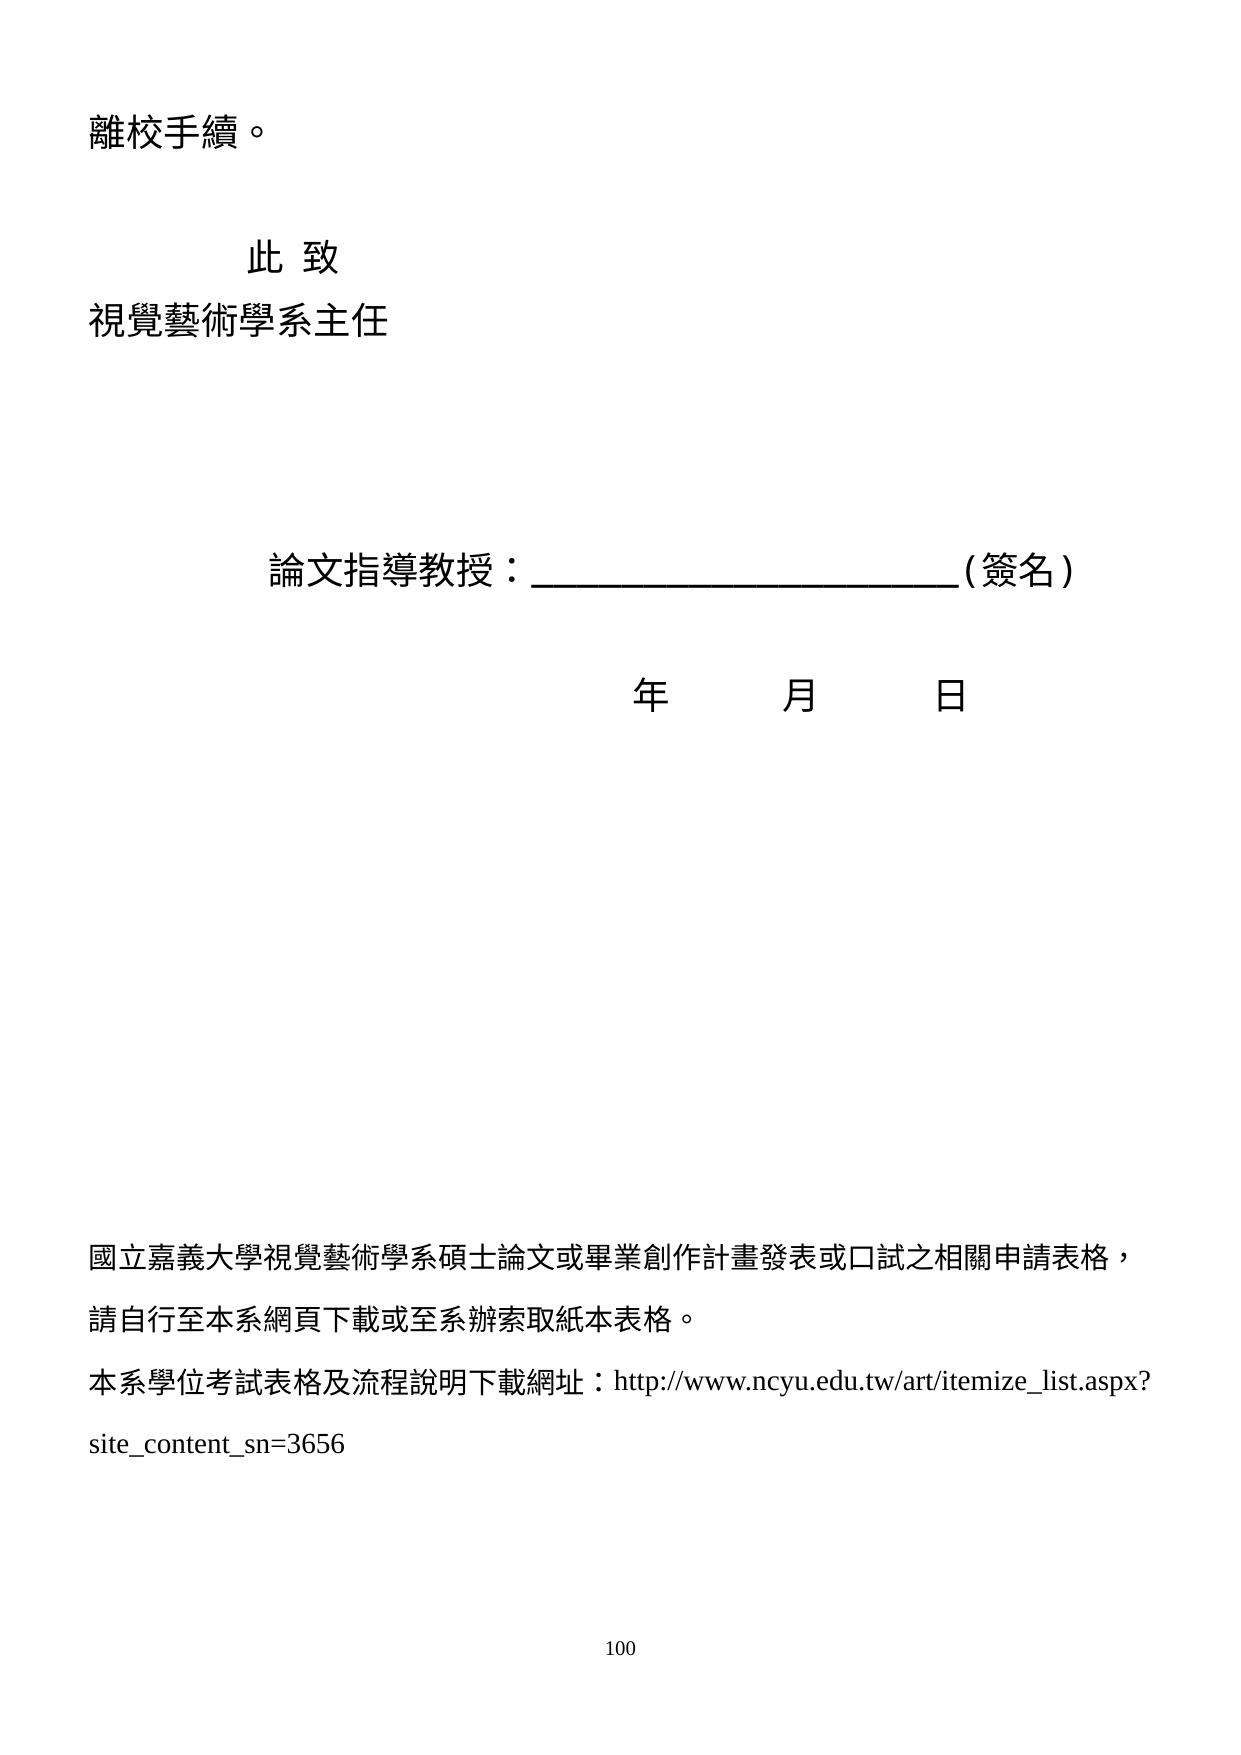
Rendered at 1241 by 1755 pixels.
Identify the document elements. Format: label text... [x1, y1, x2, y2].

text 離校手續。 [89, 89, 1152, 151]
text 論文指導教授：___________________(簽名) [89, 526, 1152, 589]
text 視覺藝術學系主任 [89, 276, 1152, 339]
text 本系學位考試表格及流程說明下載網址：http://www.ncyu.edu.tw/art/itemize_list.aspx?site_content_sn=3656 [89, 1339, 1152, 1464]
text 此 致 [89, 214, 1152, 276]
text 國立嘉義大學視覺藝術學系碩士論文或畢業創作計畫發表或口試之相關申請表格，請自行至本系網頁下載或至系辦索取紙本表格。 [89, 1214, 1152, 1339]
text 年 月 日 [89, 651, 1152, 714]
